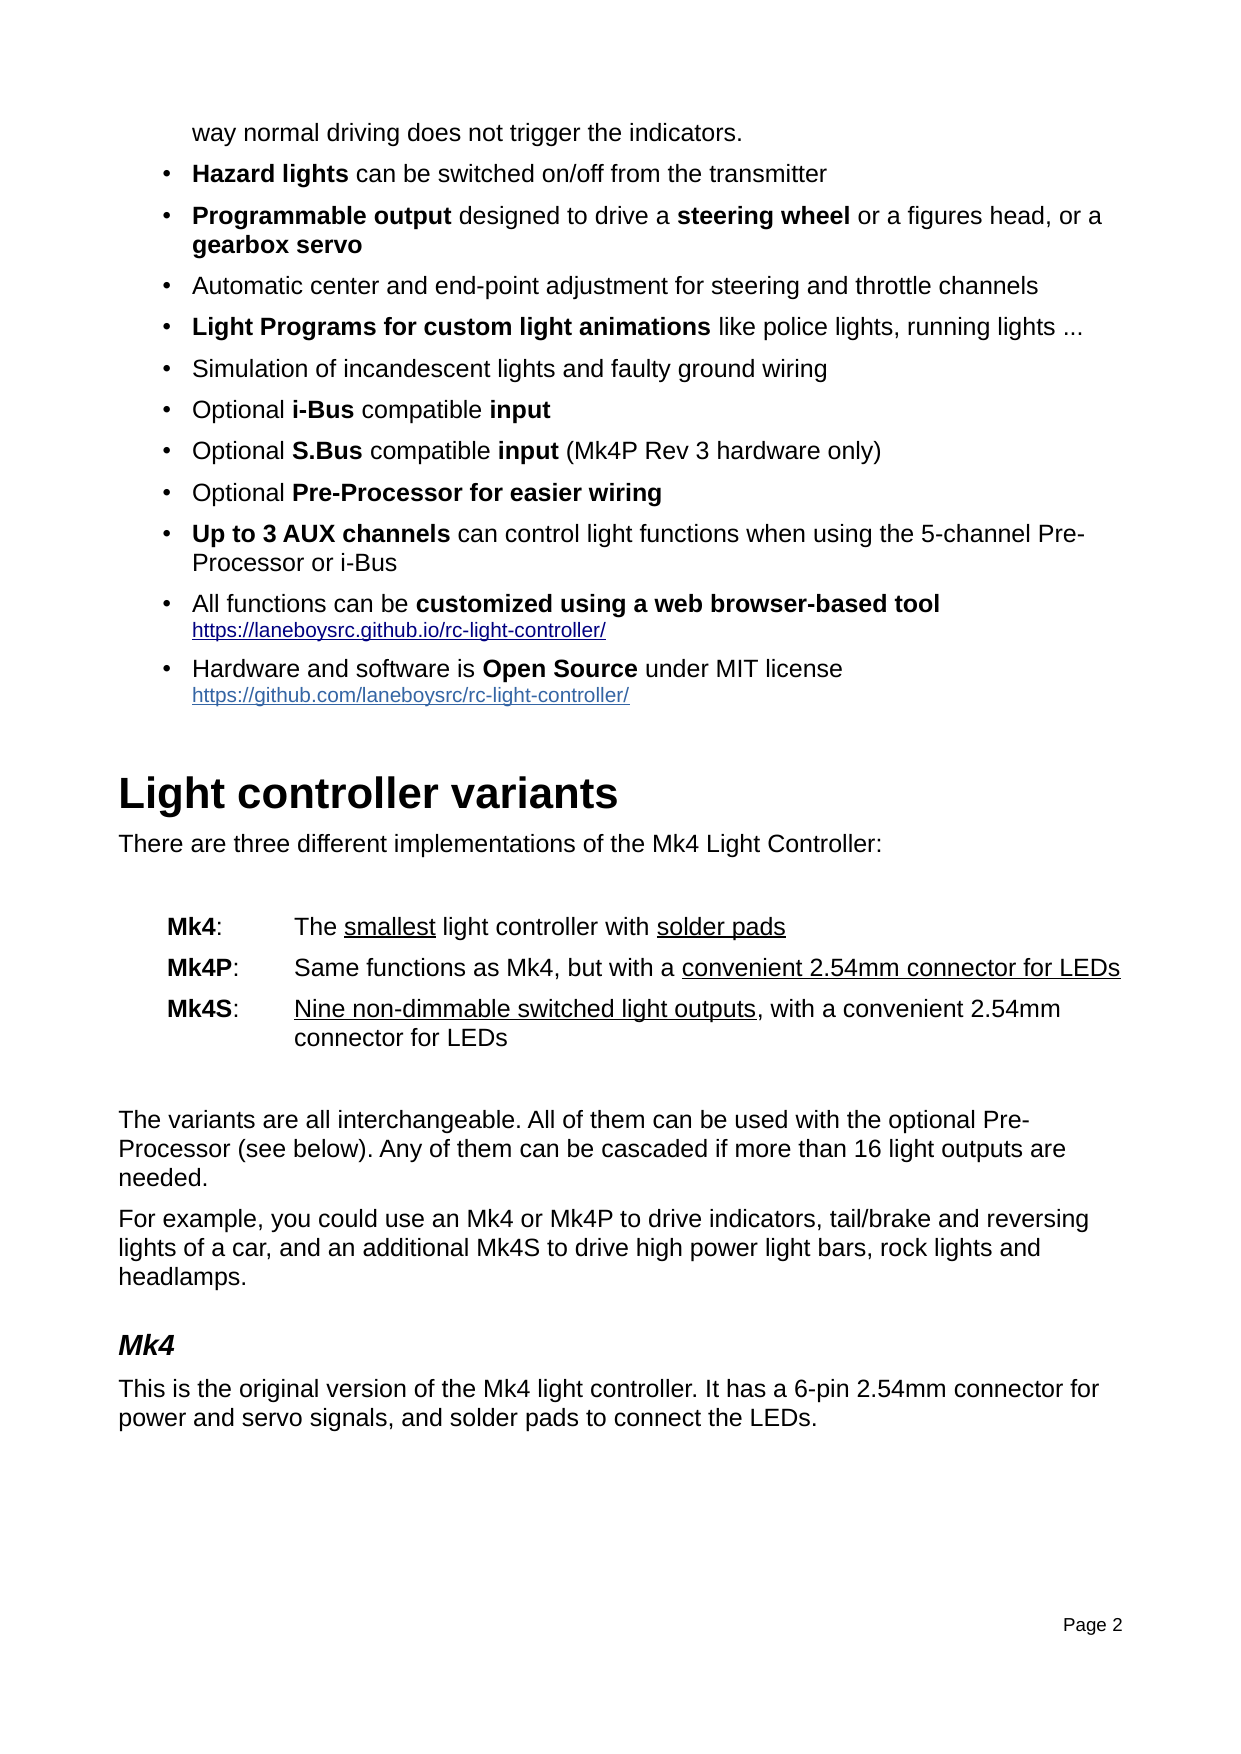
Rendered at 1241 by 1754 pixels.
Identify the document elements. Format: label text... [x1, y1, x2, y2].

list Optional i-Bus compatible input [162, 395, 1122, 424]
text Mk4: The smallest light controller with solder pads [167, 912, 1122, 940]
text The variants are all interchangeable. All of them can be used with the optional Pre-Processor (see below). Any of them can be cascaded if more than 16 light outputs are needed. [118, 1105, 1122, 1192]
text For example, you could use an Mk4 or Mk4P to drive indicators, tail/brake and reversing lights of a car, and an additional Mk4S to drive high power light bars, rock lights and headlamps. [118, 1204, 1122, 1290]
list Hazard lights can be switched on/off from the transmitter [162, 159, 1122, 188]
text This is the original version of the Mk4 light controller. It has a 6-pin 2.54mm connector for power and servo signals, and solder pads to connect the LEDs. [118, 1374, 1122, 1431]
list Light Programs for custom light animations like police lights, running lights ... [162, 312, 1122, 341]
list Optional S.Bus compatible input (Mk4P Rev 3 hardware only) [162, 436, 1122, 465]
list Optional Pre-Processor for easier wiring [162, 478, 1122, 506]
list Up to 3 AUX channels can control light functions when using the 5-channel Pre-Processor or i-Bus [162, 519, 1122, 577]
list way normal driving does not trigger the indicators. [162, 118, 1122, 147]
text Mk4S: Nine non-dimmable switched light outputs, with a convenient 2.54mm connector for LEDs [167, 994, 1122, 1052]
text Mk4P: Same functions as Mk4, but with a convenient 2.54mm connector for LEDs [167, 953, 1122, 982]
list Simulation of incandescent lights and faulty ground wiring [162, 353, 1122, 382]
list All functions can be customized using a web browser-based tool https://laneboysrc.github.io/rc-light-controller/ [162, 589, 1122, 642]
list Programmable output designed to drive a steering wheel or a figures head, or a gearbox servo [162, 201, 1122, 258]
subtitle Light controller variants [118, 767, 1122, 817]
text There are three different implementations of the Mk4 Light Controller: [118, 829, 1122, 858]
list Automatic center and end-point adjustment for steering and throttle channels [162, 271, 1122, 300]
list Hardware and software is Open Source under MIT license https://github.com/laneboysrc/rc-light-controller/ [162, 654, 1122, 707]
subtitle Mk4 [118, 1328, 1122, 1361]
